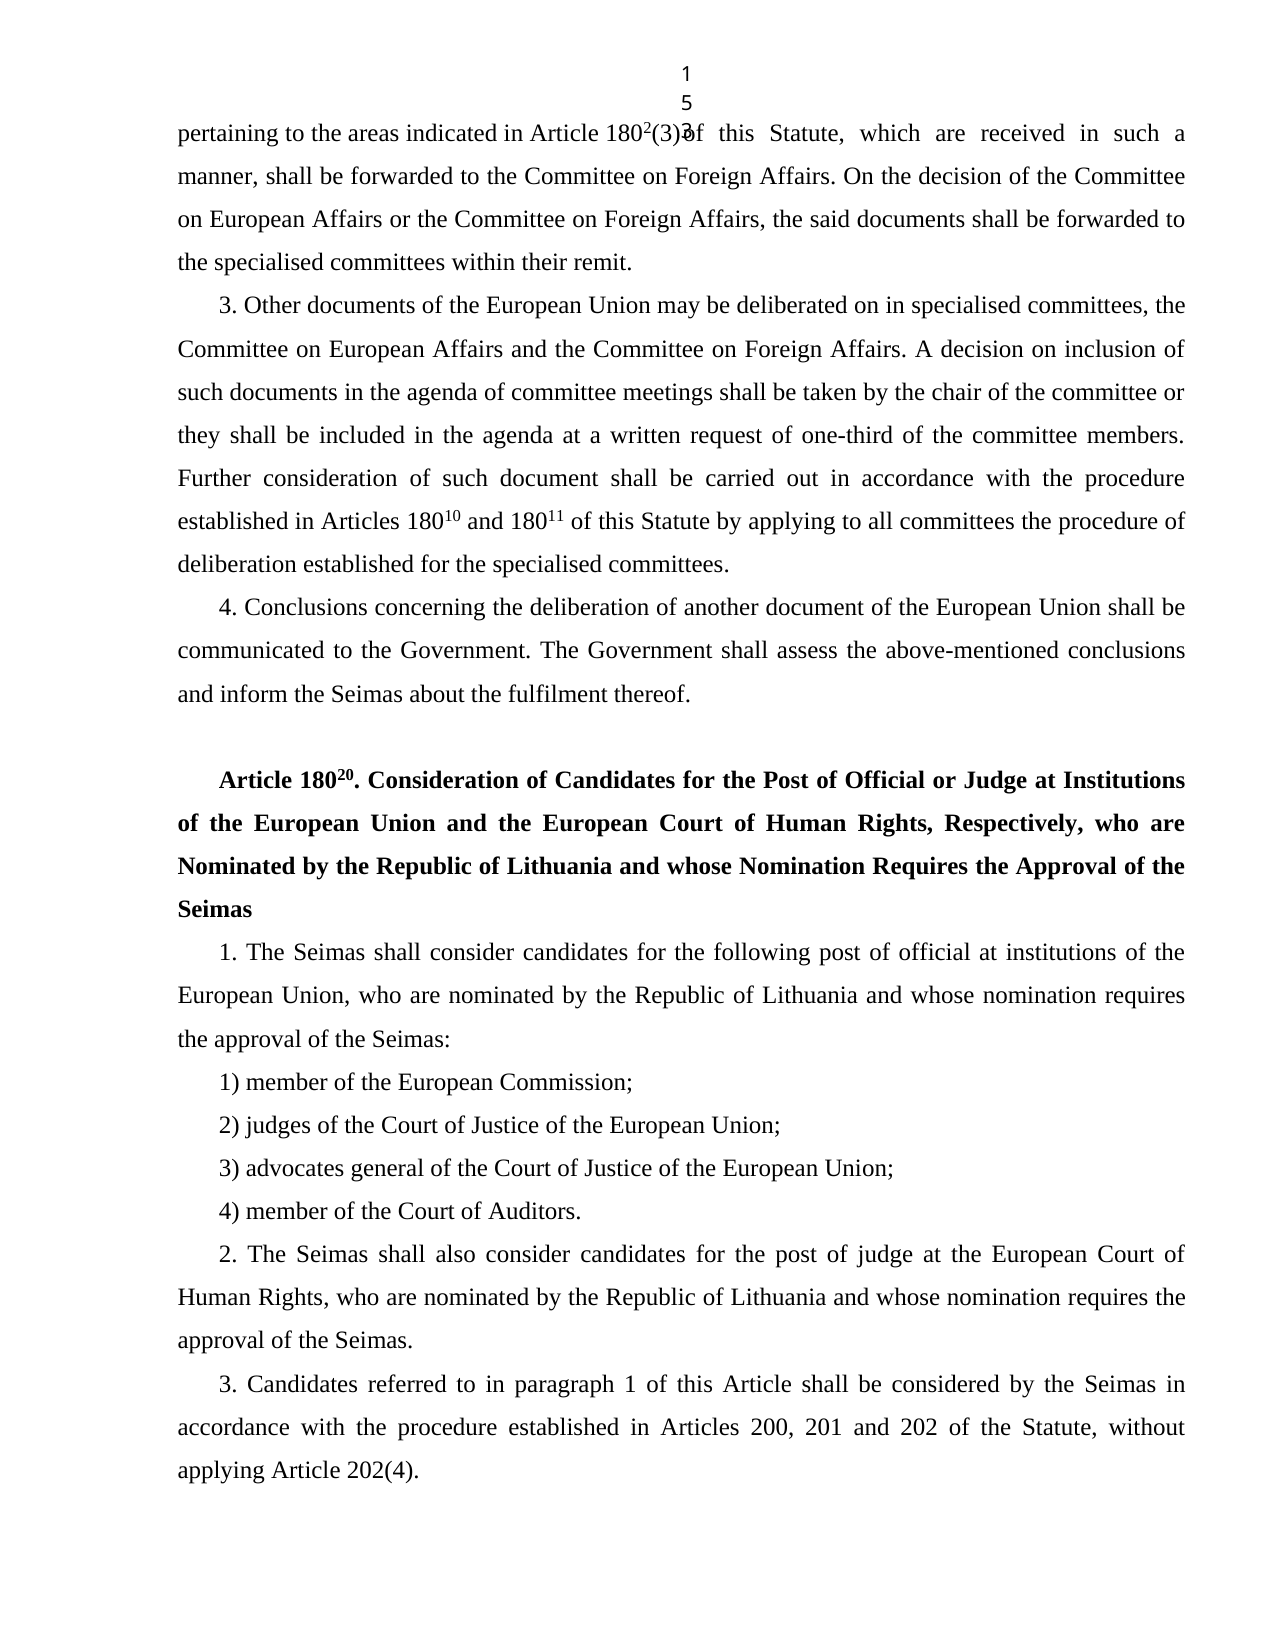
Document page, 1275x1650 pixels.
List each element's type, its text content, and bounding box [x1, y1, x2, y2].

text 1) member of the European Commission; [177, 1067, 1186, 1096]
text 3. Candidates referred to in paragraph 1 of this Article shall be considered by the Seimas in accordance with the procedure established in Articles 200, 201 and 202 of the Statute, without applying Article 202(4). [177, 1369, 1186, 1484]
text 4. Conclusions concerning the deliberation of another document of the European Union shall be communicated to the Government. The Government shall assess the above-mentioned conclusions and inform the Seimas about the fulfilment thereof. [177, 592, 1186, 707]
text 2. The Seimas shall also consider candidates for the post of judge at the European Court of Human Rights, who are nominated by the Republic of Lithuania and whose nomination requires the approval of the Seimas. [177, 1239, 1186, 1354]
text pertaining to the areas indicated in Article 1802(3) of this Statute, which are received in such a manner, shall be forwarded to the Committee on Foreign Affairs. On the decision of the Committee on European Affairs or the Committee on Foreign Affairs, the said documents shall be forwarded to the specialised committees within their remit. [177, 118, 1186, 276]
text 4) member of the Court of Auditors. [177, 1196, 1186, 1225]
text 3) advocates general of the Court of Justice of the European Union; [177, 1153, 1186, 1182]
text Article 18020. Consideration of Candidates for the Post of Official or Judge at Institutions of the European Union and the European Court of Human Rights, Respectively, who are Nominated by the Republic of Lithuania and whose Nomination Requires the Approval of the Seimas [177, 765, 1186, 923]
text 1. The Seimas shall consider candidates for the following post of official at institutions of the European Union, who are nominated by the Republic of Lithuania and whose nomination requires the approval of the Seimas: [177, 937, 1186, 1052]
text 2) judges of the Court of Justice of the European Union; [177, 1110, 1186, 1139]
text 3. Other documents of the European Union may be deliberated on in specialised committees, the Committee on European Affairs and the Committee on Foreign Affairs. A decision on inclusion of such documents in the agenda of committee meetings shall be taken by the chair of the committee or they shall be included in the agenda at a written request of one-third of the committee members. Further consideration of such document shall be carried out in accordance with the procedure established in Articles 18010 and 18011 of this Statute by applying to all committees the procedure of deliberation established for the specialised committees. [177, 291, 1186, 578]
